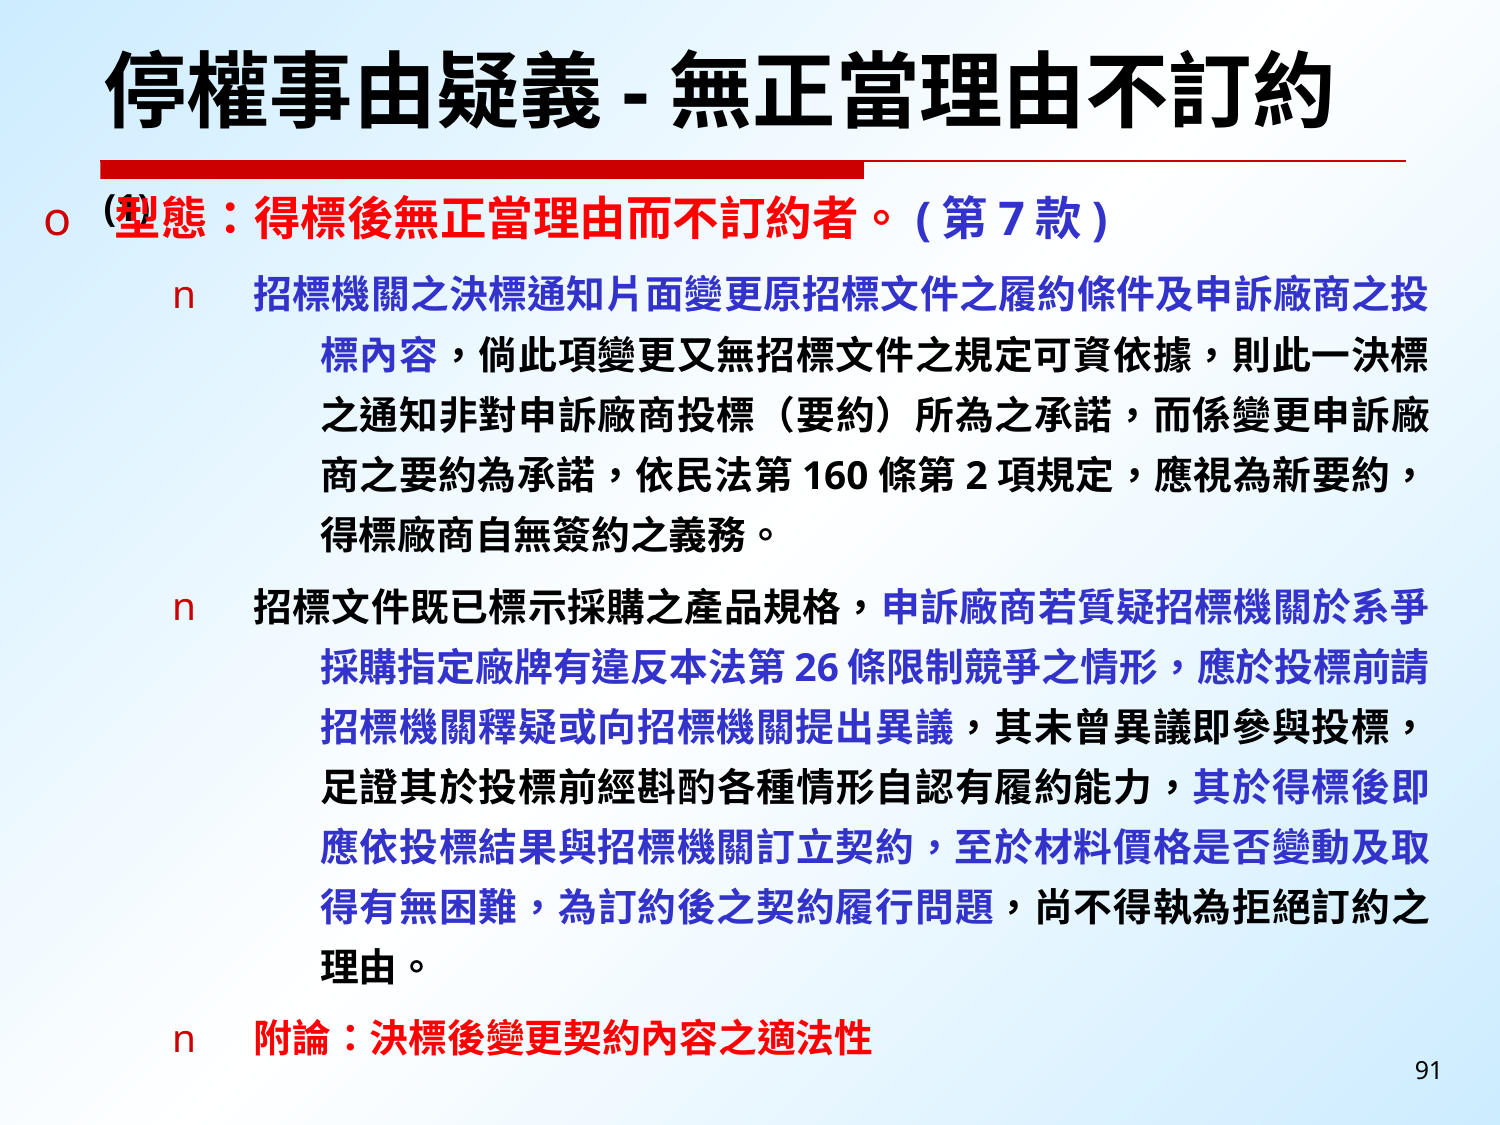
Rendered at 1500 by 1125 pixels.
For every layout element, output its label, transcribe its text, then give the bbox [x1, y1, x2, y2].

list 型態：得標後無正當理由而不訂約者。(第7款) 招標機關之決標通知片面變更原招標文件之履約條件及申訴廠商之投標內容，倘此項變更又無招標文件之規定可資依據，則此一決標之通知非對申訴廠商投標（要約）所為之承諾，而係變更申訴廠商之要約為承諾，依民法第160條第2項規定，應視為新要約，得標廠商自無簽約之義務。 招標文件既已標示採購之產品規格，申訴廠商若質疑招標機關於系爭採購指定廠牌有違反本法第26條限制競爭之情形，應於投標前請招標機關釋疑或向招標機關提出異議，其未曾異議即參與投標，足證其於投標前經斟酌各種情形自認有履約能力，其於得標後即應依投標結果與招標機關訂立契約，至於材料價格是否變動及取得有無困難，為訂約後之契約履行問題，尚不得執為拒絕訂約之理由。 附論：決標後變更契約內容之適法性 [28, 173, 1445, 1072]
title 停權事由疑義-無正當理由不訂約(1) [88, 31, 1402, 158]
